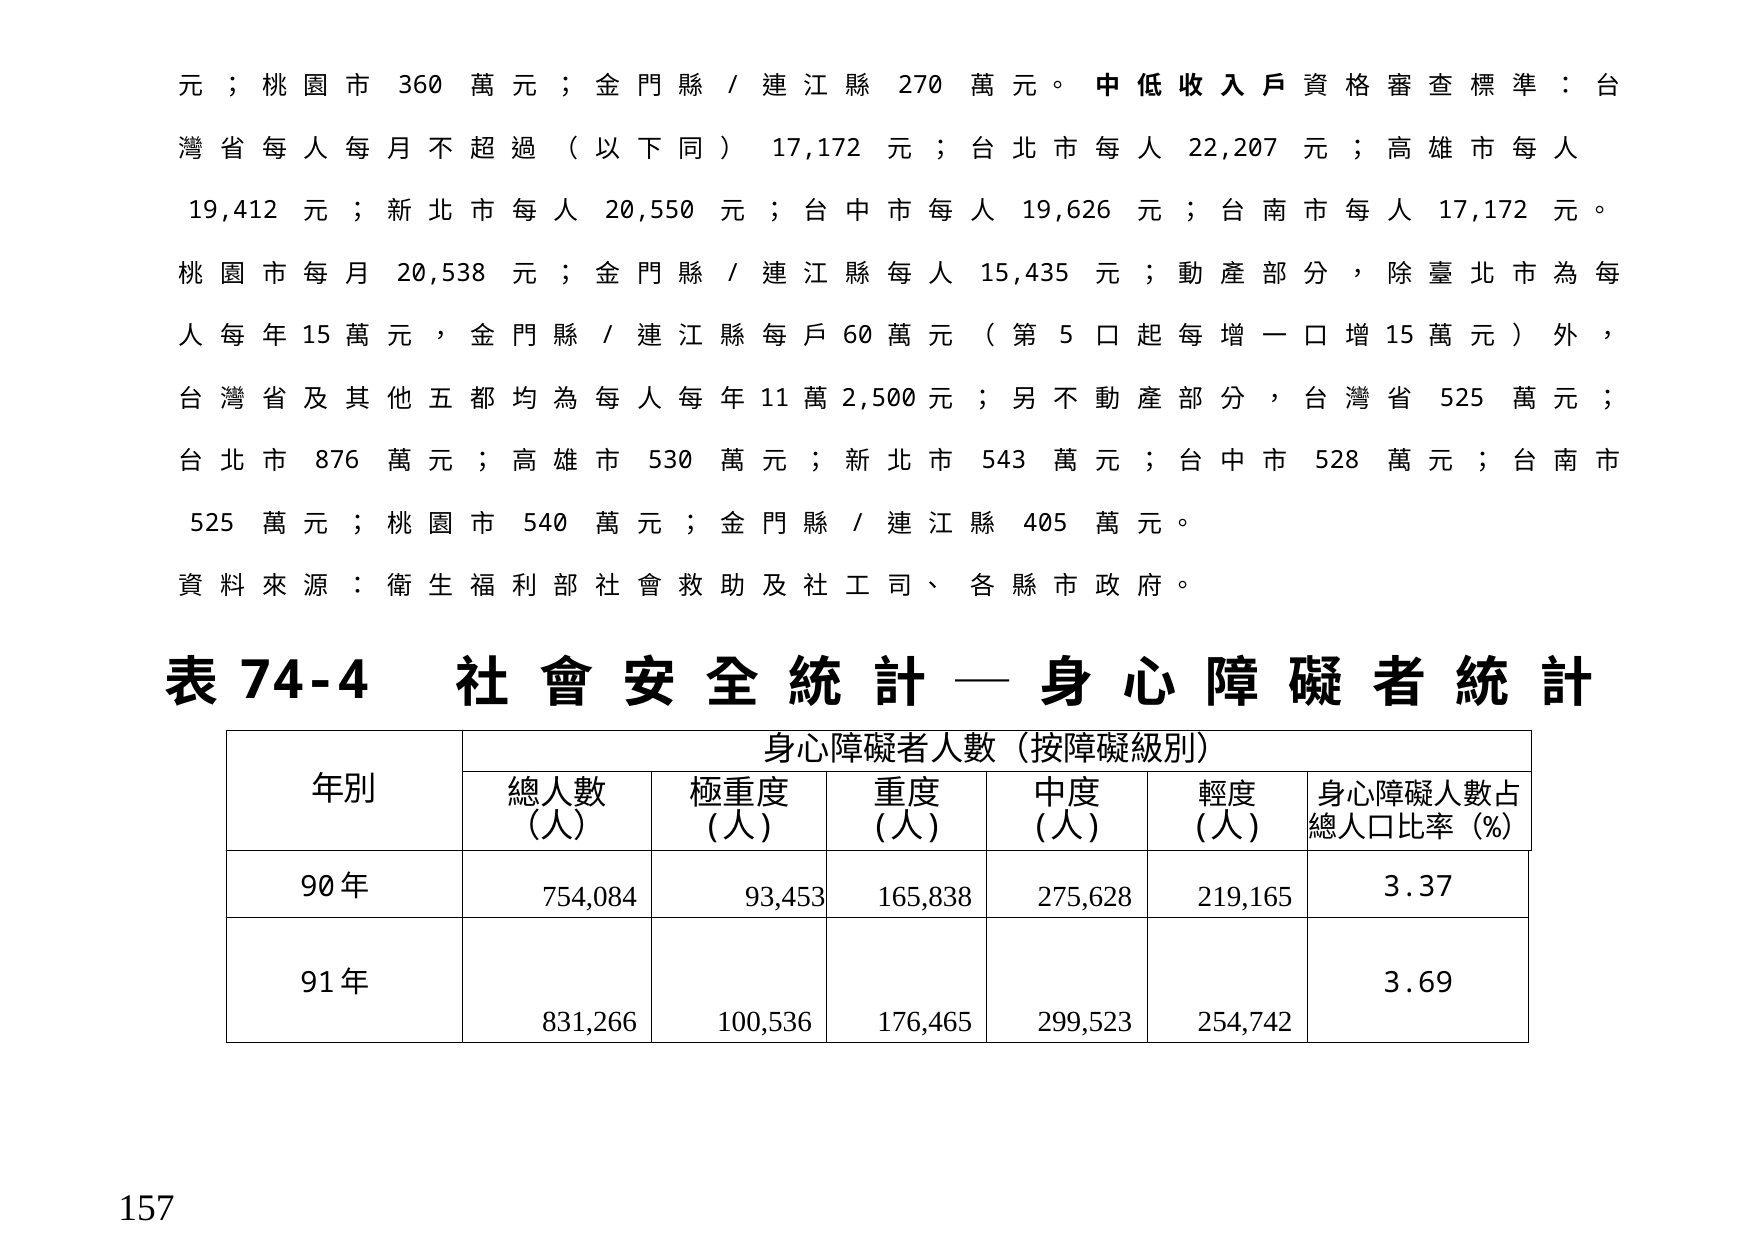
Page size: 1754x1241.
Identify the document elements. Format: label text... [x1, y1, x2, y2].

table_cell 3.69 [1308, 918, 1528, 1042]
table_cell 93,453 [652, 851, 826, 917]
table_cell 重度 (人) [827, 772, 986, 850]
table_cell 754,084 [463, 851, 651, 917]
table_cell 100,536 [652, 918, 826, 1042]
table_header 年別 [227, 731, 462, 850]
text 資料來源：衛生福利部社會救助及社工司、各縣市政府。 [128, 542, 1628, 605]
table_cell 90年 [227, 851, 462, 917]
table_cell 總人數 （人） [463, 772, 651, 850]
table_cell 中度 (人) [987, 772, 1147, 850]
table_cell 165,838 [827, 851, 986, 917]
table_cell 3.37 [1308, 851, 1528, 917]
table_cell 831,266 [463, 918, 651, 1042]
subtitle 表74-4 社會安全統計─身心障礙者統計 [128, 605, 1628, 730]
table_cell 176,465 [827, 918, 986, 1042]
table_cell 299,523 [987, 918, 1147, 1042]
table_cell 254,742 [1148, 918, 1307, 1042]
text 元；桃園市360萬元；金門縣/連江縣270萬元。中低收入戶資格審查標準：台灣省每人每月不超過（以下同）17,172元；台北市每人22,207元；高雄市每人19,412元；新北市每人20,550元；台中市每人19,626元；台南市每人17,172元。桃園市每月20,538元；金門縣/連江縣每人15,435元；動產部分，除臺北市為每人每年15萬元，金門縣/連江縣每戶60萬元（第5口起每增一口增15萬元）外，台灣省及其他五都均為每人每年11萬2,500元；另不動產部分，台灣省525萬元；台北市876萬元；高雄市530萬元；新北市543萬元；台中市528萬元；台南市525萬元；桃園市540萬元；金門縣/連江縣405萬元。 [99, 42, 1628, 542]
table_cell 輕度 (人) [1148, 772, 1307, 850]
table_cell 身心障礙人數占總人口比率（%） [1308, 772, 1531, 850]
table_header 身心障礙者人數（按障礙級別） [463, 731, 1531, 771]
table_cell 219,165 [1148, 851, 1307, 917]
table_cell 91年 [227, 918, 462, 1042]
table_cell 極重度 (人) [652, 772, 826, 850]
table_cell 275,628 [987, 851, 1147, 917]
